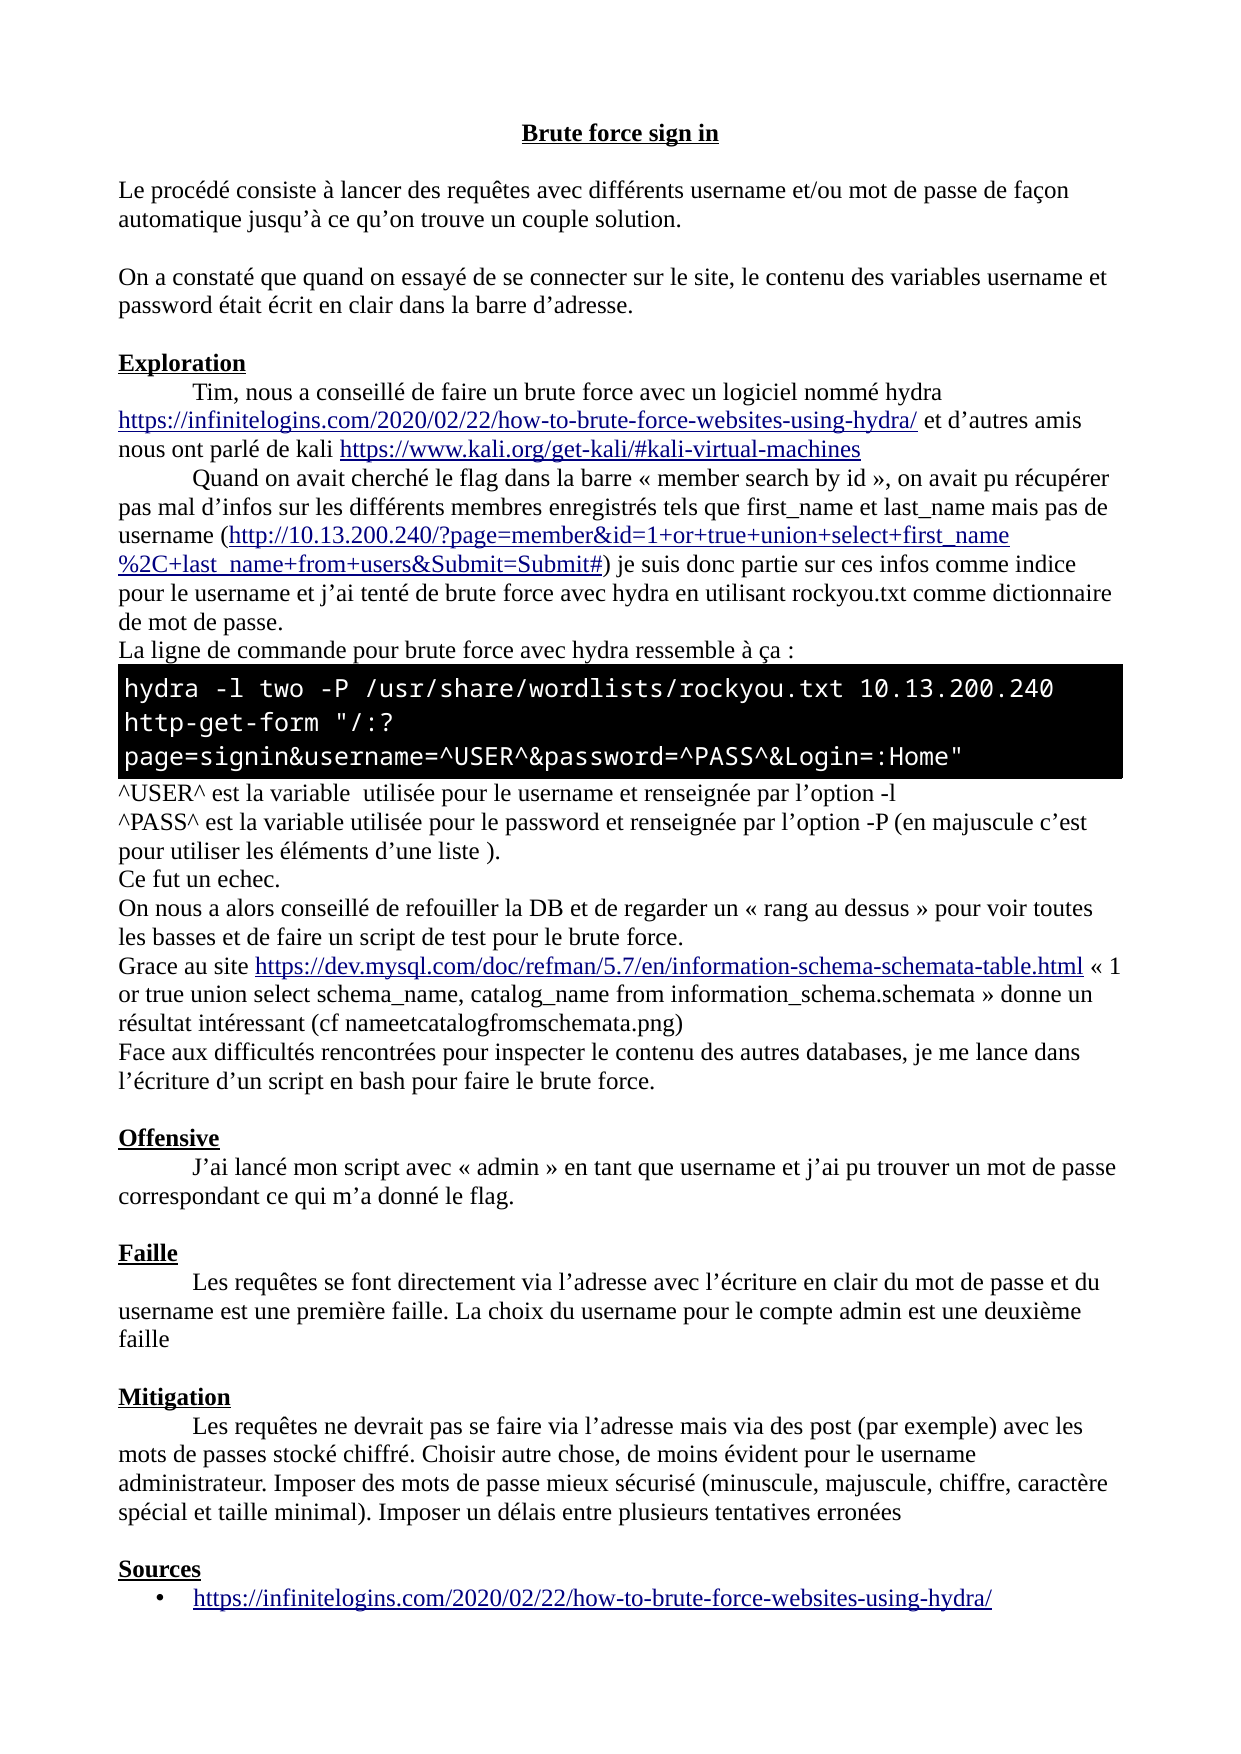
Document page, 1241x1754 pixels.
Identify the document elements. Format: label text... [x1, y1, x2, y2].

text On nous a alors conseillé de refouiller la DB et de regarder un « rang au dessus » pour voir toutes les basses et de faire un script de test pour le brute force. [118, 893, 1122, 951]
text ^USER^ est la variable utilisée pour le username et renseignée par l’option -l [118, 779, 1122, 807]
text Les requêtes se font directement via l’adresse avec l’écriture en clair du mot de passe et du username est une première faille. La choix du username pour le compte admin est une deuxième faille [118, 1267, 1122, 1353]
text Les requêtes ne devrait pas se faire via l’adresse mais via des post (par exemple) avec les mots de passes stocké chiffré. Choisir autre chose, de moins évident pour le username administrateur. Imposer des mots de passe mieux sécurisé (minuscule, majuscule, chiffre, caractère spécial et taille minimal). Imposer un délais entre plusieurs tentatives erronées [118, 1411, 1122, 1526]
text Le procédé consiste à lancer des requêtes avec différents username et/ou mot de passe de façon automatique jusqu’à ce qu’on trouve un couple solution. [118, 176, 1122, 233]
list https://infinitelogins.com/2020/02/22/how-to-brute-force-websites-using-hydra/ [156, 1583, 1122, 1612]
text Faille [118, 1238, 1122, 1267]
text La ligne de commande pour brute force avec hydra ressemble à ça : [118, 636, 1122, 664]
text On a constaté que quand on essayé de se connecter sur le site, le contenu des variables username et password était écrit en clair dans la barre d’adresse. [118, 262, 1122, 319]
text ^PASS^ est la variable utilisée pour le password et renseignée par l’option -P (en majuscule c’est pour utiliser les éléments d’une liste ). [118, 807, 1122, 864]
text Tim, nous a conseillé de faire un brute force avec un logiciel nommé hydra https://infinitelogins.com/2020/02/22/how-to-brute-force-websites-using-hydra/ et d’autres amis nous ont parlé de kali https://www.kali.org/get-kali/#kali-virtual-machines [118, 377, 1122, 463]
text Mitigation [118, 1382, 1122, 1411]
text Offensive [118, 1123, 1122, 1152]
text Face aux difficultés rencontrées pour inspecter le contenu des autres databases, je me lance dans l’écriture d’un script en bash pour faire le brute force. [118, 1037, 1122, 1094]
text Brute force sign in [118, 118, 1122, 147]
text J’ai lancé mon script avec « admin » en tant que username et j’ai pu trouver un mot de passe correspondant ce qui m’a donné le flag. [118, 1152, 1122, 1209]
text Grace au site https://dev.mysql.com/doc/refman/5.7/en/information-schema-schemata-table.html « 1 or true union select schema_name, catalog_name from information_schema.schemata » donne un résultat intéressant (cf nameetcatalogfromschemata.png) [118, 951, 1122, 1037]
text Quand on avait cherché le flag dans la barre « member search by id », on avait pu récupérer pas mal d’infos sur les différents membres enregistrés tels que first_name et last_name mais pas de username (http://10.13.200.240/?page=member&id=1+or+true+union+select+first_name%2C+last_name+from+users&Submit=Submit#) je suis donc partie sur ces infos comme indice pour le username et j’ai tenté de brute force avec hydra en utilisant rockyou.txt comme dictionnaire de mot de passe. [118, 463, 1122, 636]
text Sources [118, 1554, 1122, 1583]
text Exploration [118, 348, 1122, 377]
text Ce fut un echec. [118, 864, 1122, 893]
table_header hydra -l two -P /usr/share/wordlists/rockyou.txt 10.13.200.240 http-get-form "/:?page=signin&username=^USER^&password=^PASS^&Login=:Home" [119, 665, 1122, 778]
